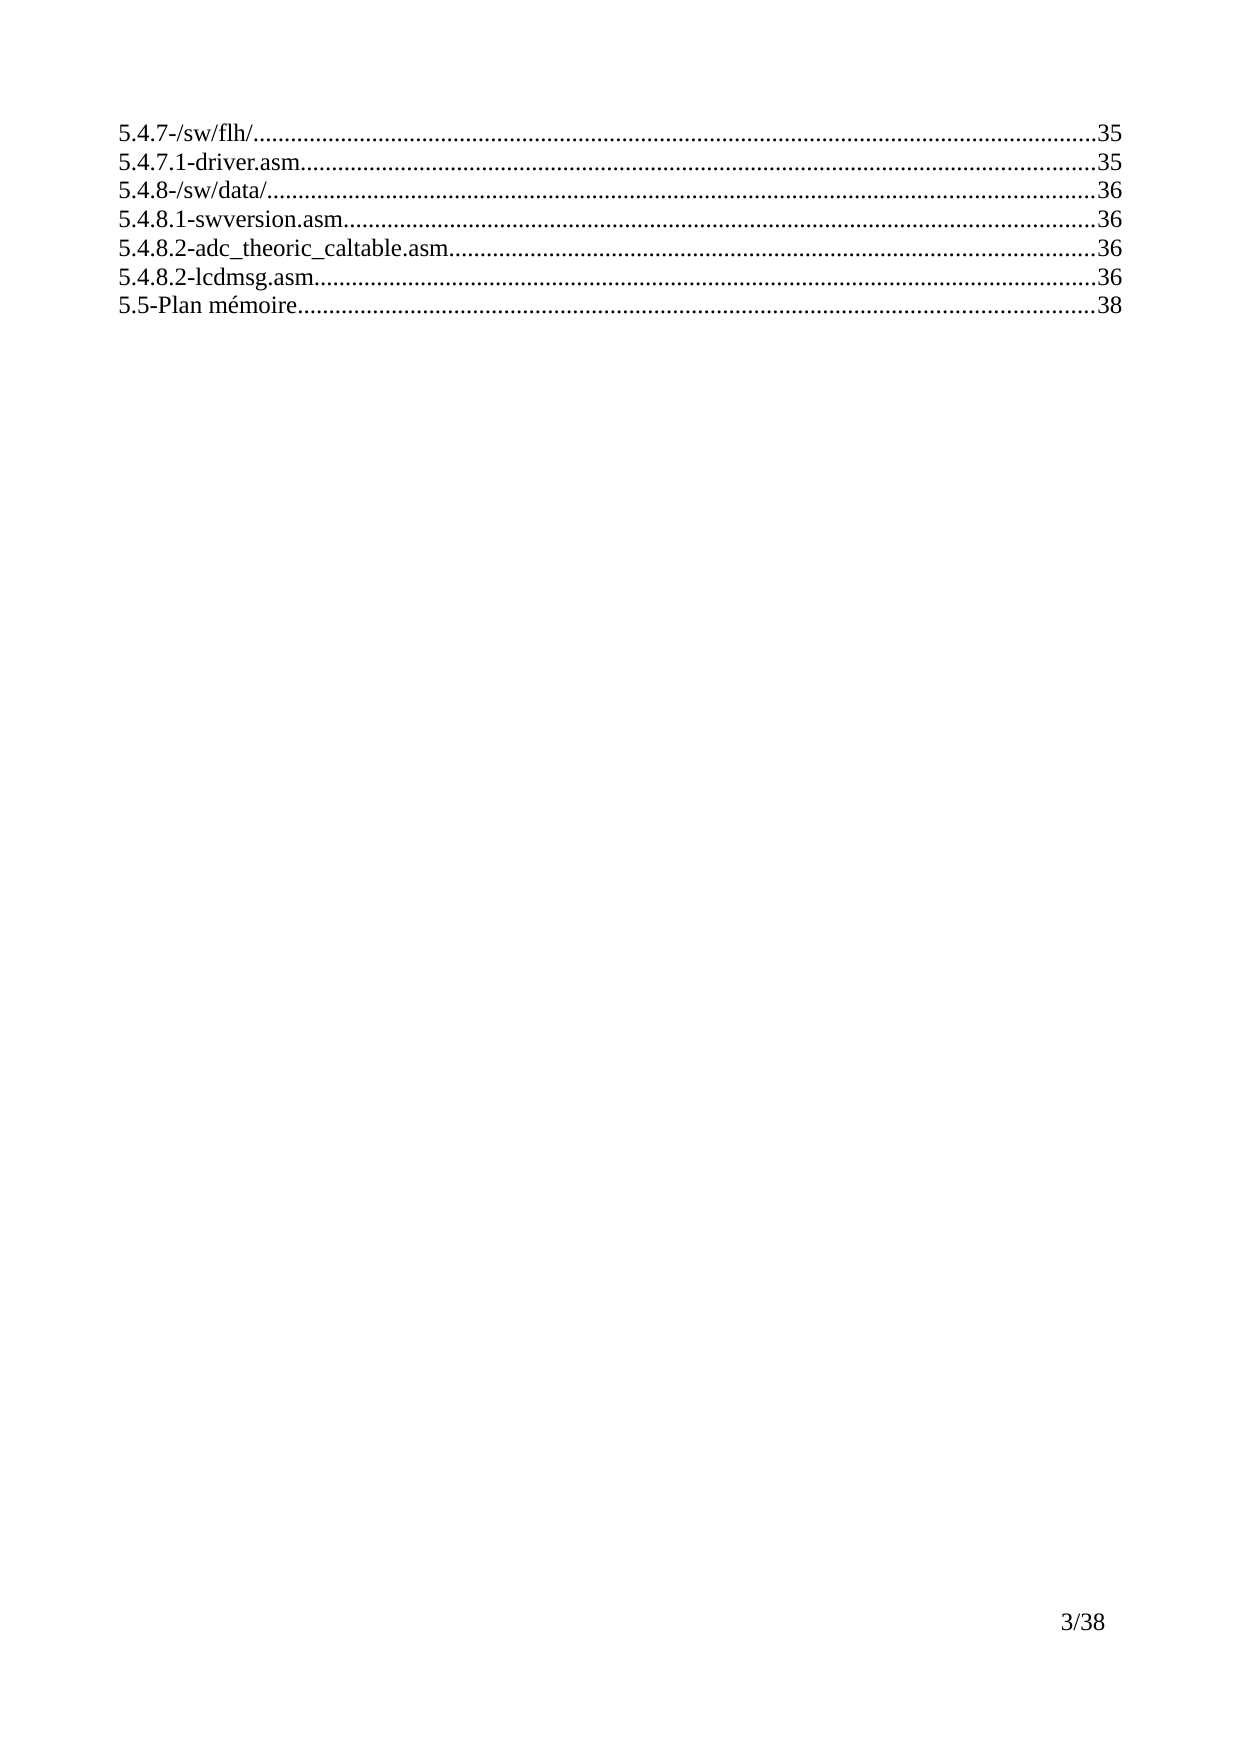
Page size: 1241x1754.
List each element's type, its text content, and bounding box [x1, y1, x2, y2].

text 5.4.8.2-lcdmsg.asm 36 [118, 262, 1122, 291]
text 5.4.8-/sw/data/ 36 [118, 176, 1122, 204]
text 5.4.7.1-driver.asm 35 [118, 147, 1122, 176]
text 5.4.8.1-swversion.asm 36 [118, 204, 1122, 233]
text 5.5-Plan mémoire 38 [118, 291, 1122, 319]
text 5.4.7-/sw/flh/ 35 [118, 118, 1122, 147]
text 5.4.8.2-adc_theoric_caltable.asm 36 [118, 233, 1122, 262]
